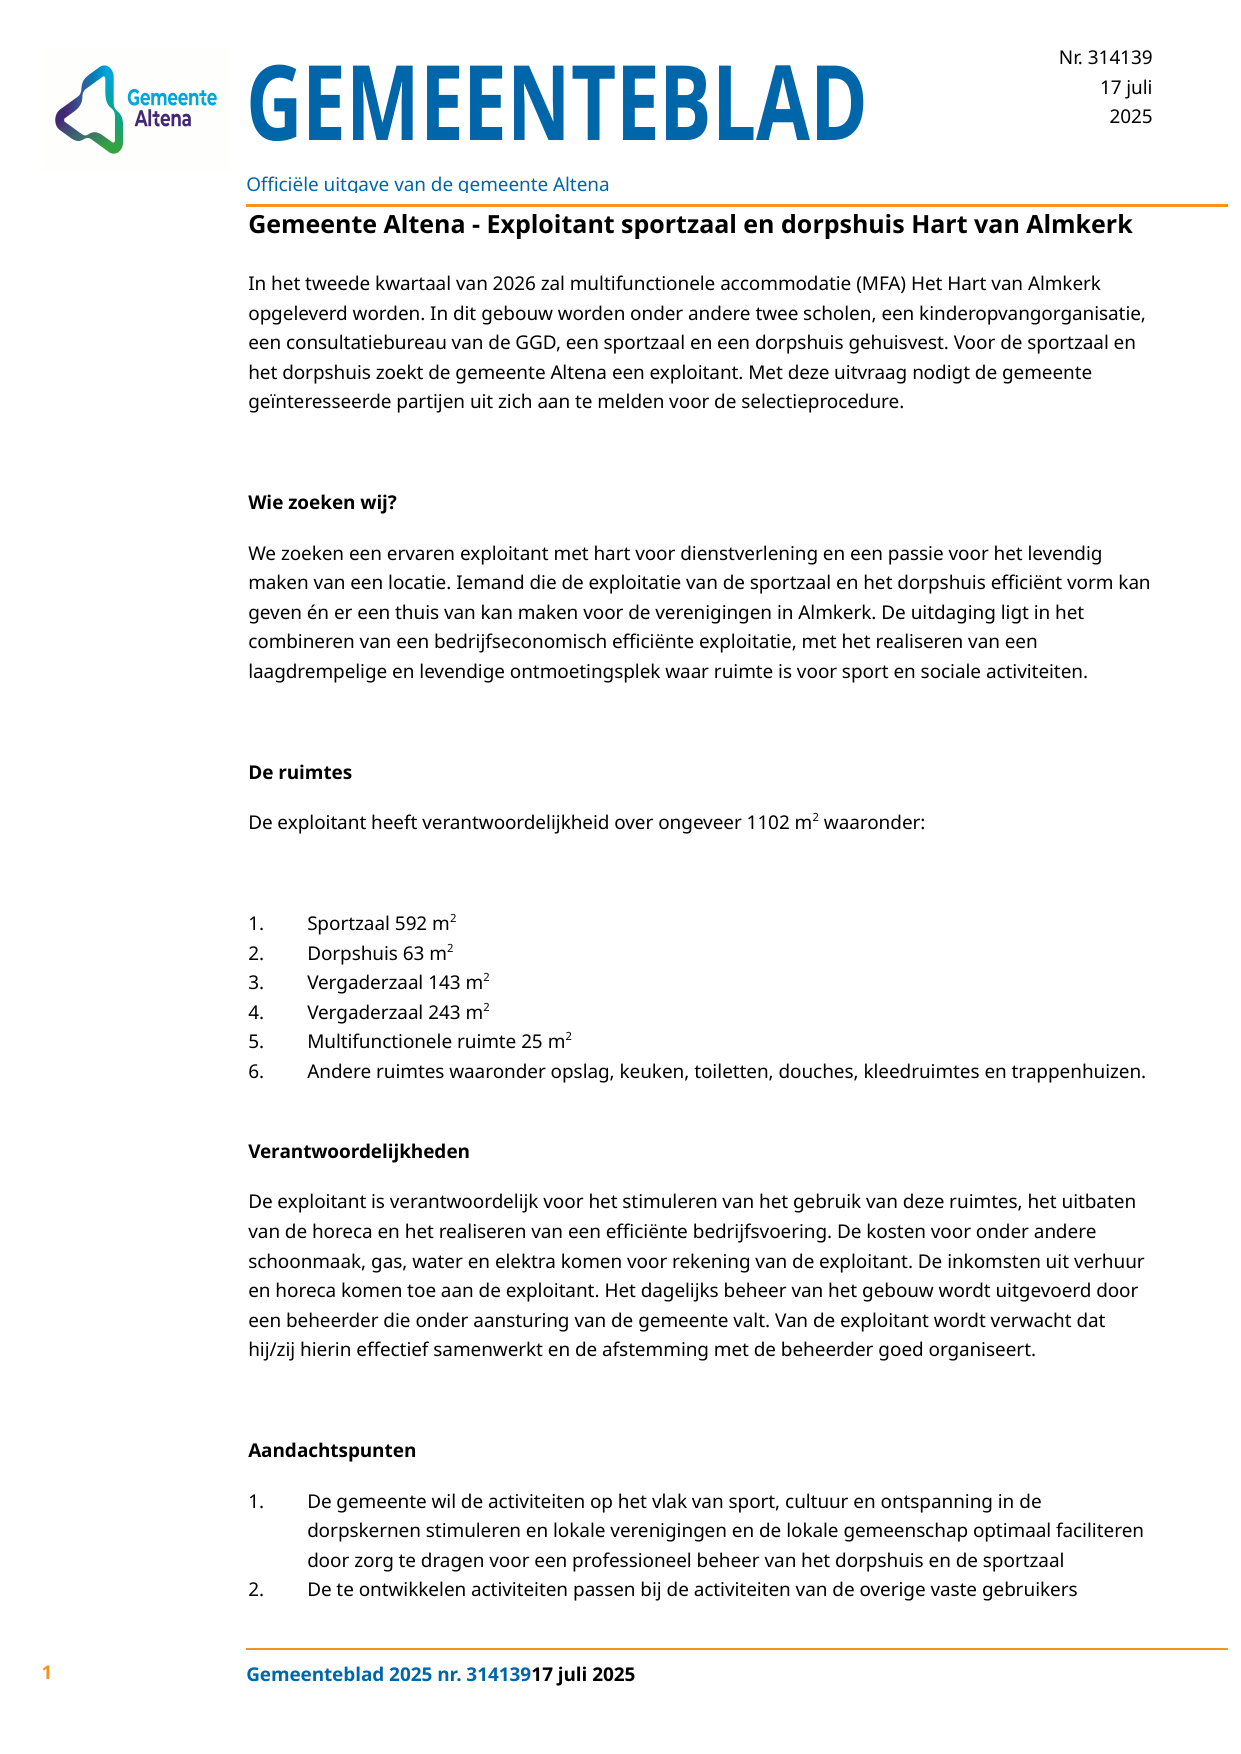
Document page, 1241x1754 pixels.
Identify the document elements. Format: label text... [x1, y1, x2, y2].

text De exploitant heeft verantwoordelijkheid over ongeveer 1102 m2 waaronder: [248, 809, 1152, 835]
list De gemeente wil de activiteiten op het vlak van sport, cultuur en ontspanning in de dorpskernen stimuleren en lokale verenigingen en de lokale gemeenschap optimaal faciliteren door zorg te dragen voor een professioneel beheer van het dorpshuis en de sportzaal [248, 1488, 1152, 1573]
list Vergaderzaal 243 m2 [248, 999, 1152, 1025]
text We zoeken een ervaren exploitant met hart voor dienstverlening en een passie voor het levendig maken van een locatie. Iemand die de exploitatie van de sportzaal en het dorpshuis efficiënt vorm kan geven én er een thuis van kan maken voor de verenigingen in Almkerk. De uitdaging ligt in het combineren van een bedrijfseconomisch efficiënte exploitatie, met het realiseren van een laagdrempelige en levendige ontmoetingsplek waar ruimte is voor sport en sociale activiteiten. [248, 540, 1152, 684]
list De te ontwikkelen activiteiten passen bij de activiteiten van de overige vaste gebruikers [248, 1577, 1152, 1602]
text De ruimtes [248, 759, 1152, 785]
list Vergaderzaal 143 m2 [248, 969, 1152, 995]
text Wie zoeken wij? [248, 489, 1152, 515]
list Dorpshuis 63 m2 [248, 940, 1152, 966]
text Aandachtspunten [248, 1437, 1152, 1463]
text Verantwoordelijkheden [248, 1138, 1152, 1164]
list Andere ruimtes waaronder opslag, keuken, toiletten, douches, kleedruimtes en trappenhuizen. [248, 1058, 1152, 1084]
text Gemeente Altena - Exploitant sportzaal en dorpshuis Hart van Almkerk [248, 207, 1152, 241]
list Sportzaal 592 m2 [248, 910, 1152, 936]
picture [41, 47, 231, 172]
text De exploitant is verantwoordelijk voor het stimuleren van het gebruik van deze ruimtes, het uitbaten van de horeca en het realiseren van een efficiënte bedrijfsvoering. De kosten voor onder andere schoonmaak, gas, water en elektra komen voor rekening van de exploitant. De inkomsten uit verhuur en horeca komen toe aan de exploitant. Het dagelijks beheer van het gebouw wordt uitgevoerd door een beheerder die onder aansturing van de gemeente valt. Van de exploitant wordt verwacht dat hij/zij hierin effectief samenwerkt en de afstemming met de beheerder goed organiseert. [248, 1189, 1152, 1362]
text In het tweede kwartaal van 2026 zal multifunctionele accommodatie (MFA) Het Hart van Almkerk opgeleverd worden. In dit gebouw worden onder andere twee scholen, een kinderopvangorganisatie, een consultatiebureau van de GGD, een sportzaal en een dorpshuis gehuisvest. Voor de sportzaal en het dorpshuis zoekt de gemeente Altena een exploitant. Met deze uitvraag nodigt de gemeente geïnteresseerde partijen uit zich aan te melden voor de selectieprocedure. [248, 270, 1152, 414]
list Multifunctionele ruimte 25 m2 [248, 1029, 1152, 1054]
